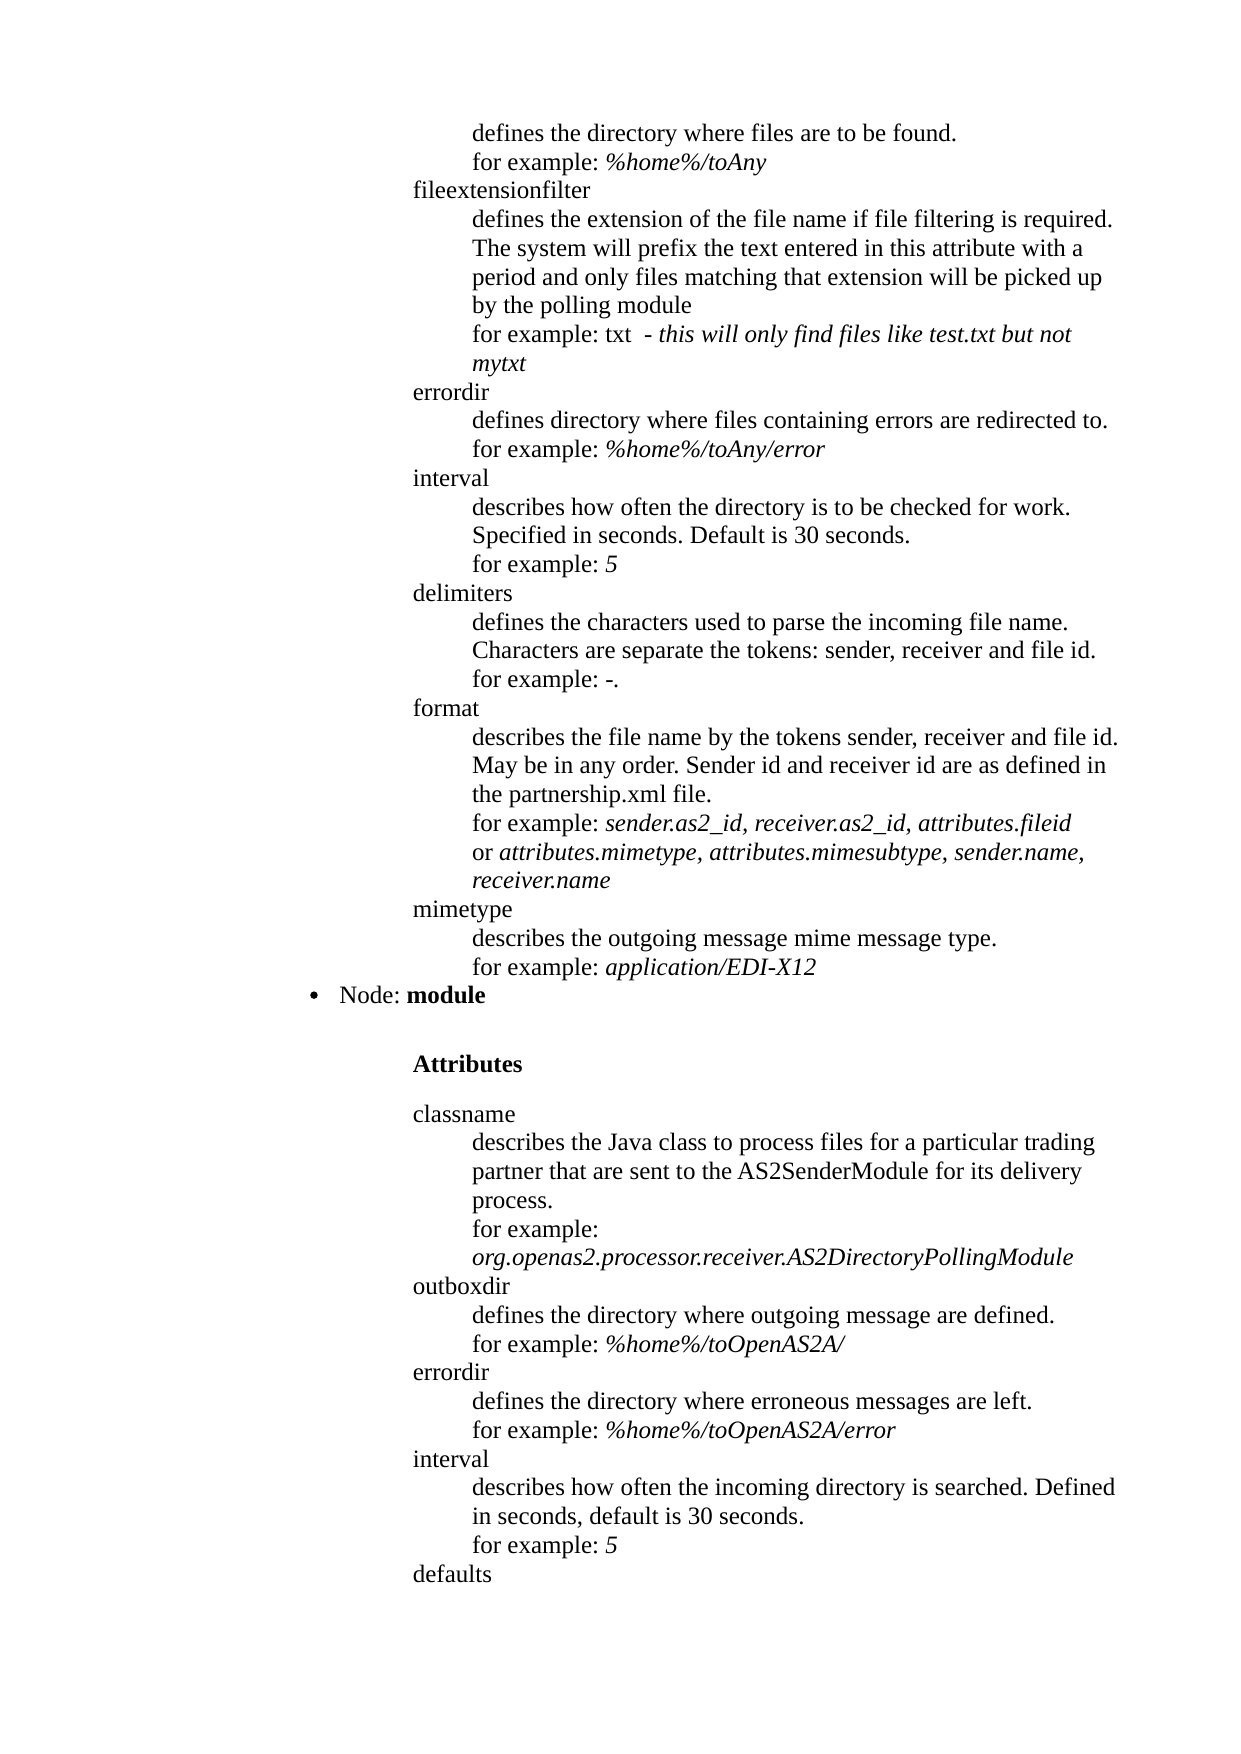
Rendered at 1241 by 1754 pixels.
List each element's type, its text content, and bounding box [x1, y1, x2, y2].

subtitle errordir [383, 1357, 1122, 1386]
subtitle defaults [383, 1559, 1122, 1587]
list describes how often the directory is to be checked for work. Specified in seconds. Default is 30 seconds. for example: 5 [442, 492, 1122, 578]
subtitle delimiters [383, 578, 1122, 607]
subtitle errordir [383, 377, 1122, 406]
list Node: module [309, 981, 1122, 1009]
list describes the outgoing message mime message type. for example: application/EDI-X12 [442, 923, 1122, 981]
list defines the directory where erroneous messages are left. for example: %home%/toOpenAS2A/error [442, 1386, 1122, 1444]
subtitle outboxdir [383, 1271, 1122, 1300]
list defines directory where files containing errors are redirected to. for example: %home%/toAny/error [442, 406, 1122, 463]
list defines the directory where outgoing message are defined. for example: %home%/toOpenAS2A/ [442, 1300, 1122, 1357]
subtitle mimetype [383, 894, 1122, 923]
list describes the Java class to process files for a particular trading partner that are sent to the AS2SenderModule for its delivery process. for example: org.openas2.processor.receiver.AS2DirectoryPollingModule [442, 1127, 1122, 1271]
list Attributes [383, 1015, 1122, 1078]
subtitle interval [383, 1444, 1122, 1472]
subtitle interval [383, 463, 1122, 492]
list describes the file name by the tokens sender, receiver and file id. May be in any order. Sender id and receiver id are as defined in the partnership.xml file. for example: sender.as2_id, receiver.as2_id, attributes.fileid or attributes.mimetype, attributes.mimesubtype, sender.name, receiver.name [442, 722, 1122, 894]
list defines the extension of the file name if file filtering is required. The system will prefix the text entered in this attribute with a period and only files matching that extension will be picked up by the polling module for example: txt - this will only find files like test.txt but not mytxt [442, 204, 1122, 377]
list describes how often the incoming directory is searched. Defined in seconds, default is 30 seconds. for example: 5 [442, 1472, 1122, 1559]
list defines the directory where files are to be found. for example: %home%/toAny [442, 118, 1122, 176]
subtitle classname [383, 1099, 1122, 1127]
subtitle fileextensionfilter [383, 176, 1122, 204]
list defines the characters used to parse the incoming file name. Characters are separate the tokens: sender, receiver and file id. for example: -. [442, 607, 1122, 693]
subtitle format [383, 693, 1122, 722]
